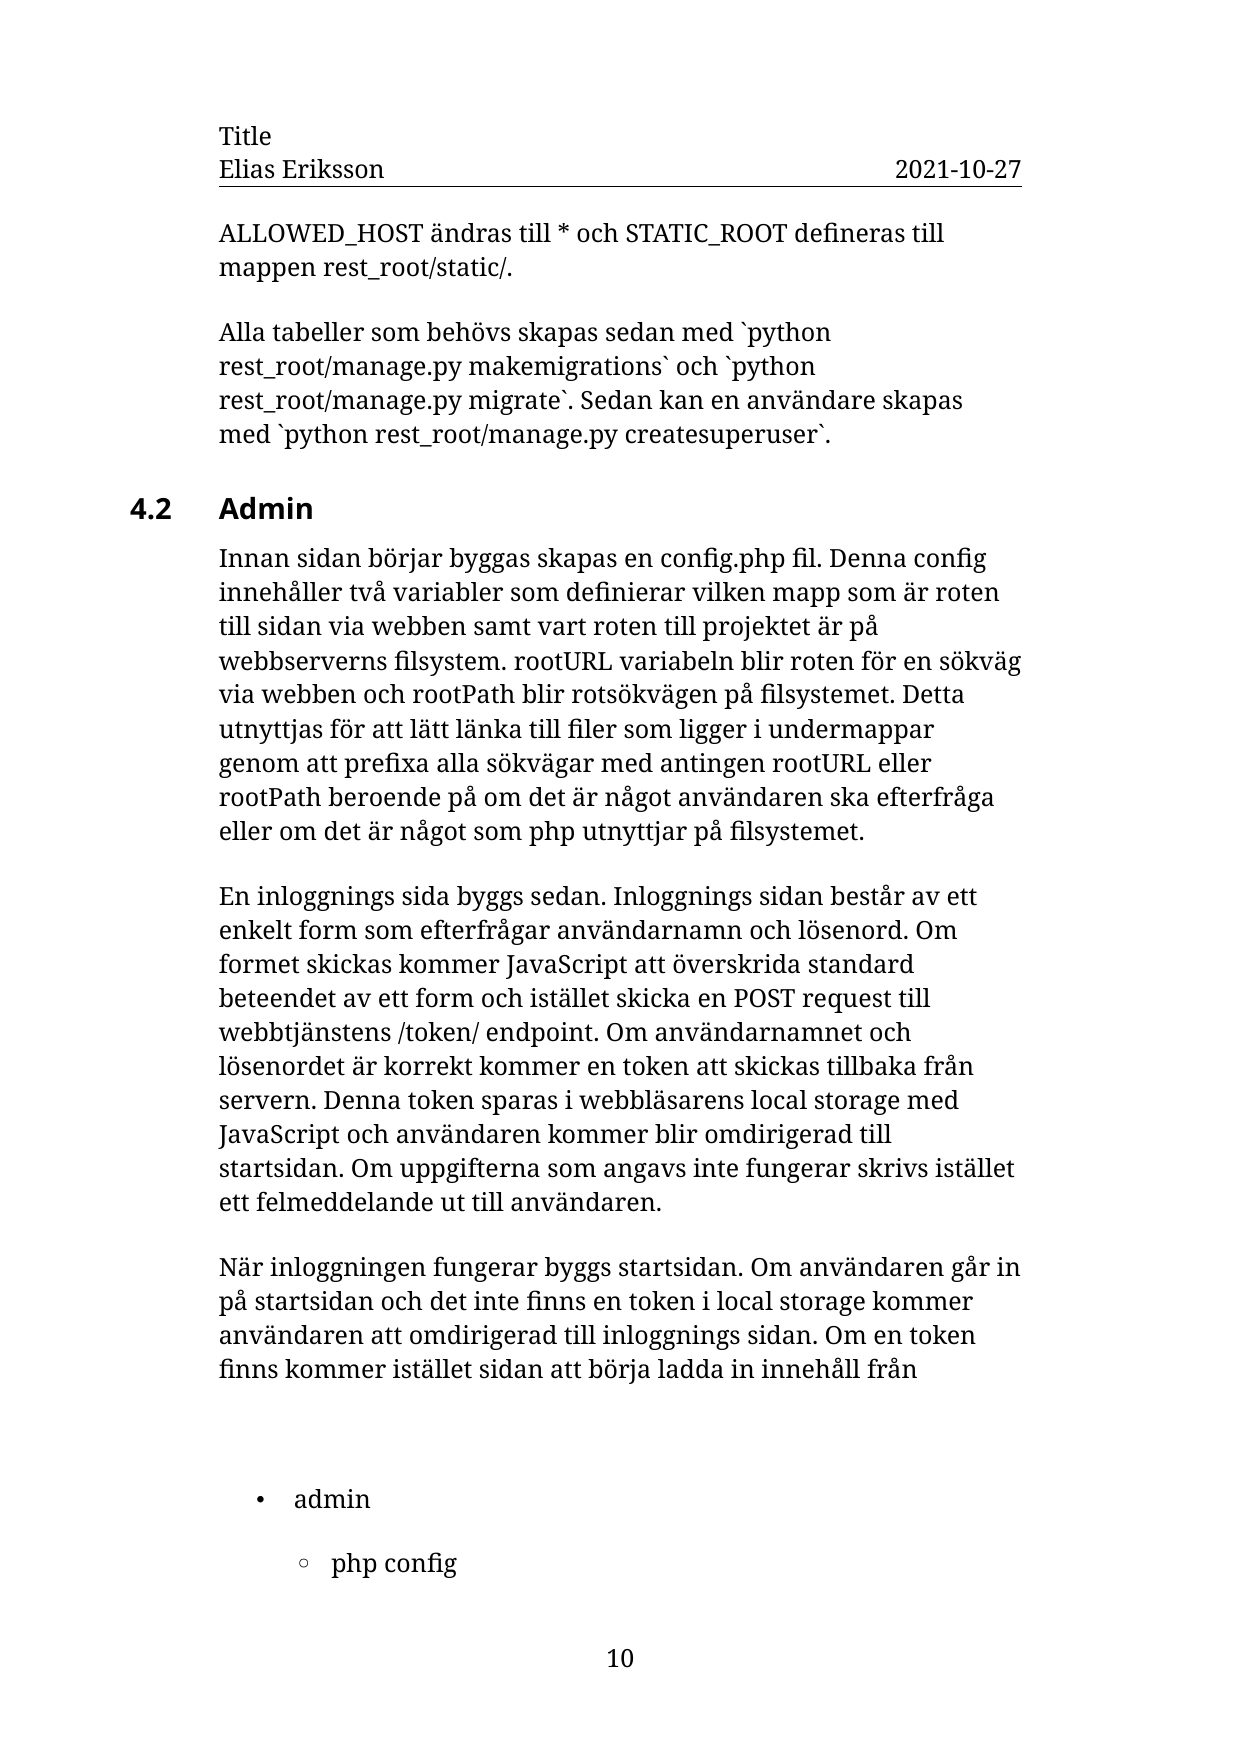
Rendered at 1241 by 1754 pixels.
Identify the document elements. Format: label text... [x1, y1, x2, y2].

text När inloggningen fungerar byggs startsidan. Om användaren går in på startsidan och det inte finns en token i local storage kommer användaren att omdirigerad till inloggnings sidan. Om en token finns kommer istället sidan att börja ladda in innehåll från [218, 1249, 1022, 1386]
subtitle Admin [130, 488, 1022, 528]
list admin [256, 1481, 1022, 1515]
text En inloggnings sida byggs sedan. Inloggnings sidan består av ett enkelt form som efterfrågar användarnamn och lösenord. Om formet skickas kommer JavaScript att överskrida standard beteendet av ett form och istället skicka en POST request till webbtjänstens /token/ endpoint. Om användarnamnet och lösenordet är korrekt kommer en token att skickas tillbaka från servern. Denna token sparas i webbläsarens local storage med JavaScript och användaren kommer blir omdirigerad till startsidan. Om uppgifterna som angavs inte fungerar skrivs istället ett felmeddelande ut till användaren. [218, 878, 1022, 1219]
text Alla tabeller som behövs skapas sedan med `python rest_root/manage.py makemigrations` och `python rest_root/manage.py migrate`. Sedan kan en användare skapas med `python rest_root/manage.py createsuperuser`. [218, 315, 1022, 451]
text ALLOWED_HOST ändras till * och STATIC_ROOT defineras till mappen rest_root/static/. [218, 216, 1022, 284]
list php config [293, 1546, 1022, 1580]
text Innan sidan börjar byggas skapas en config.php fil. Denna config innehåller två variabler som definierar vilken mapp som är roten till sidan via webben samt vart roten till projektet är på webbserverns filsystem. rootURL variabeln blir roten för en sökväg via webben och rootPath blir rotsökvägen på filsystemet. Detta utnyttjas för att lätt länka till filer som ligger i undermappar genom att prefixa alla sökvägar med antingen rootURL eller rootPath beroende på om det är något användaren ska efterfråga eller om det är något som php utnyttjar på filsystemet. [218, 541, 1022, 847]
